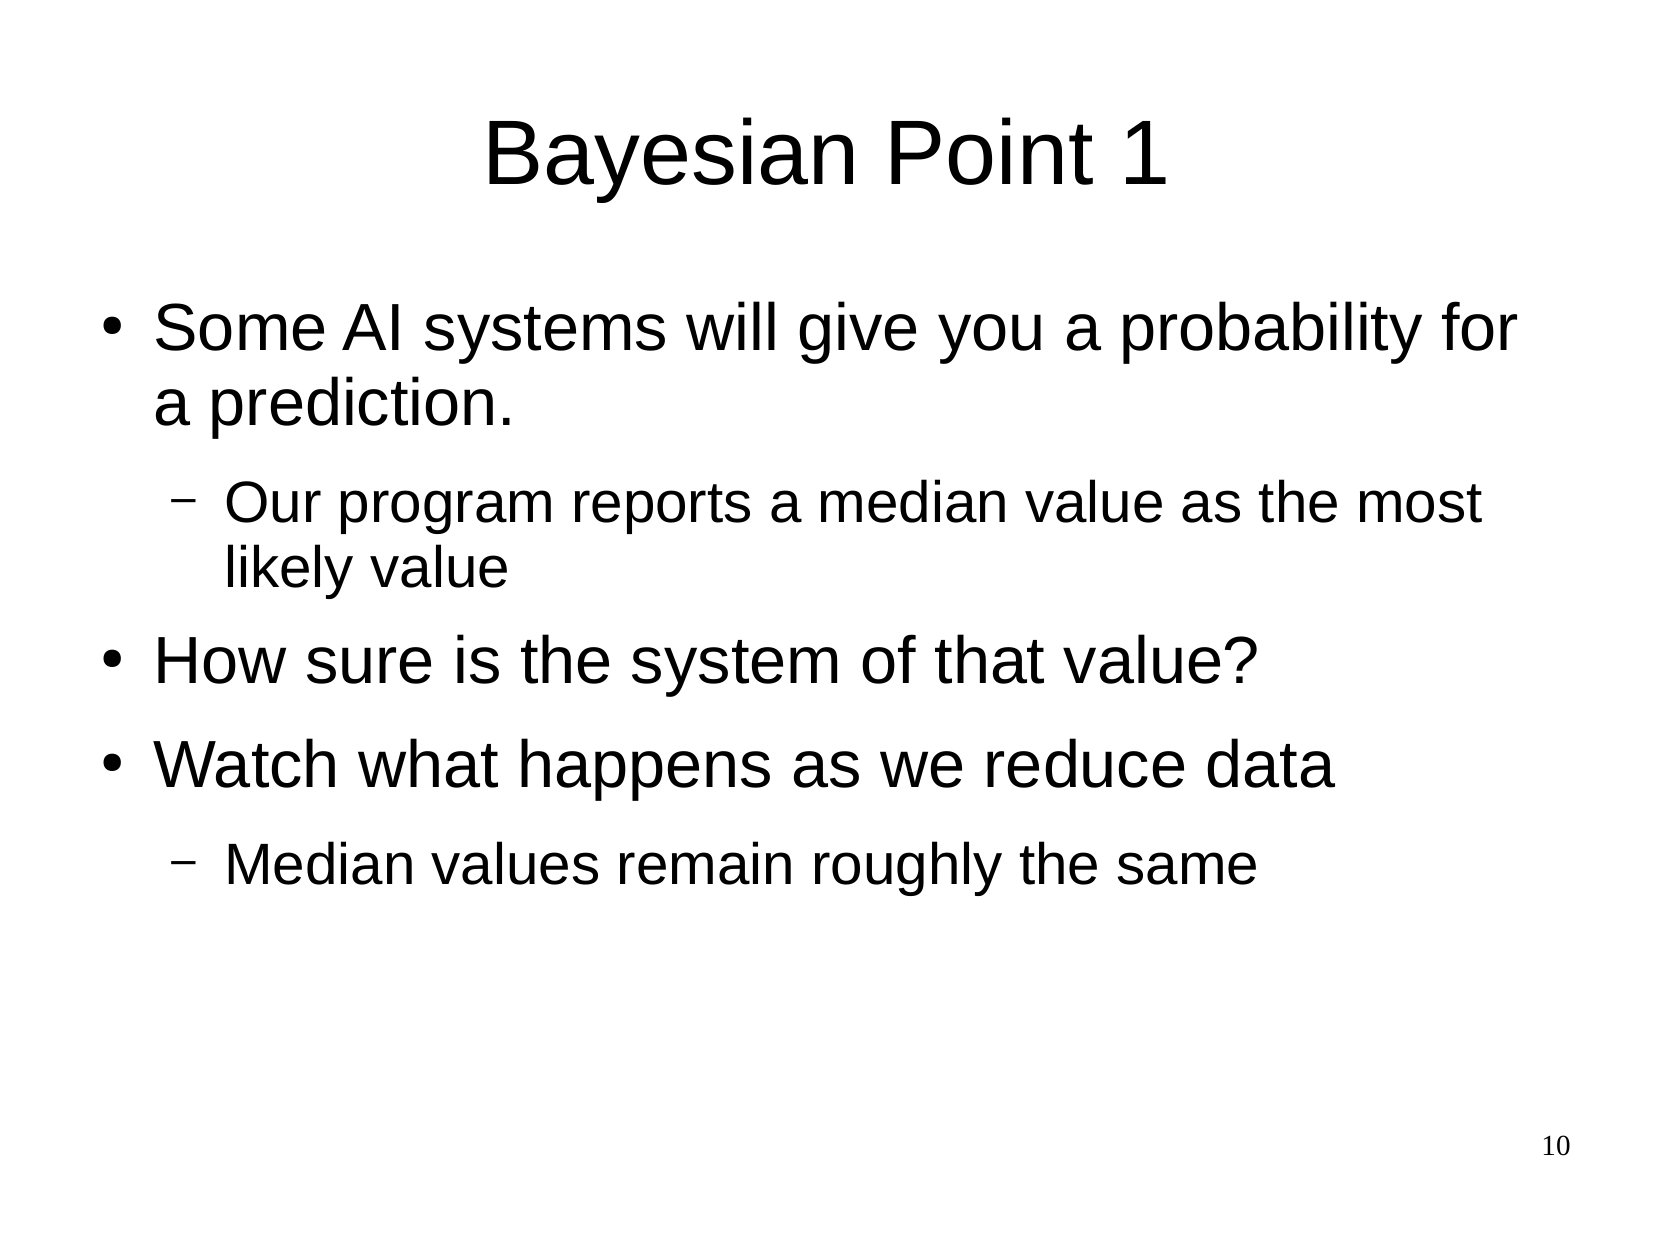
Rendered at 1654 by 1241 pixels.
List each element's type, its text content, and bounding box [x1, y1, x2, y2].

list Some AI systems will give you a probability for a prediction. Our program reports a median value as the most likely value How sure is the system of that value? Watch what happens as we reduce data Median values remain roughly the same [82, 290, 1571, 1109]
title Bayesian Point 1 [82, 49, 1571, 257]
